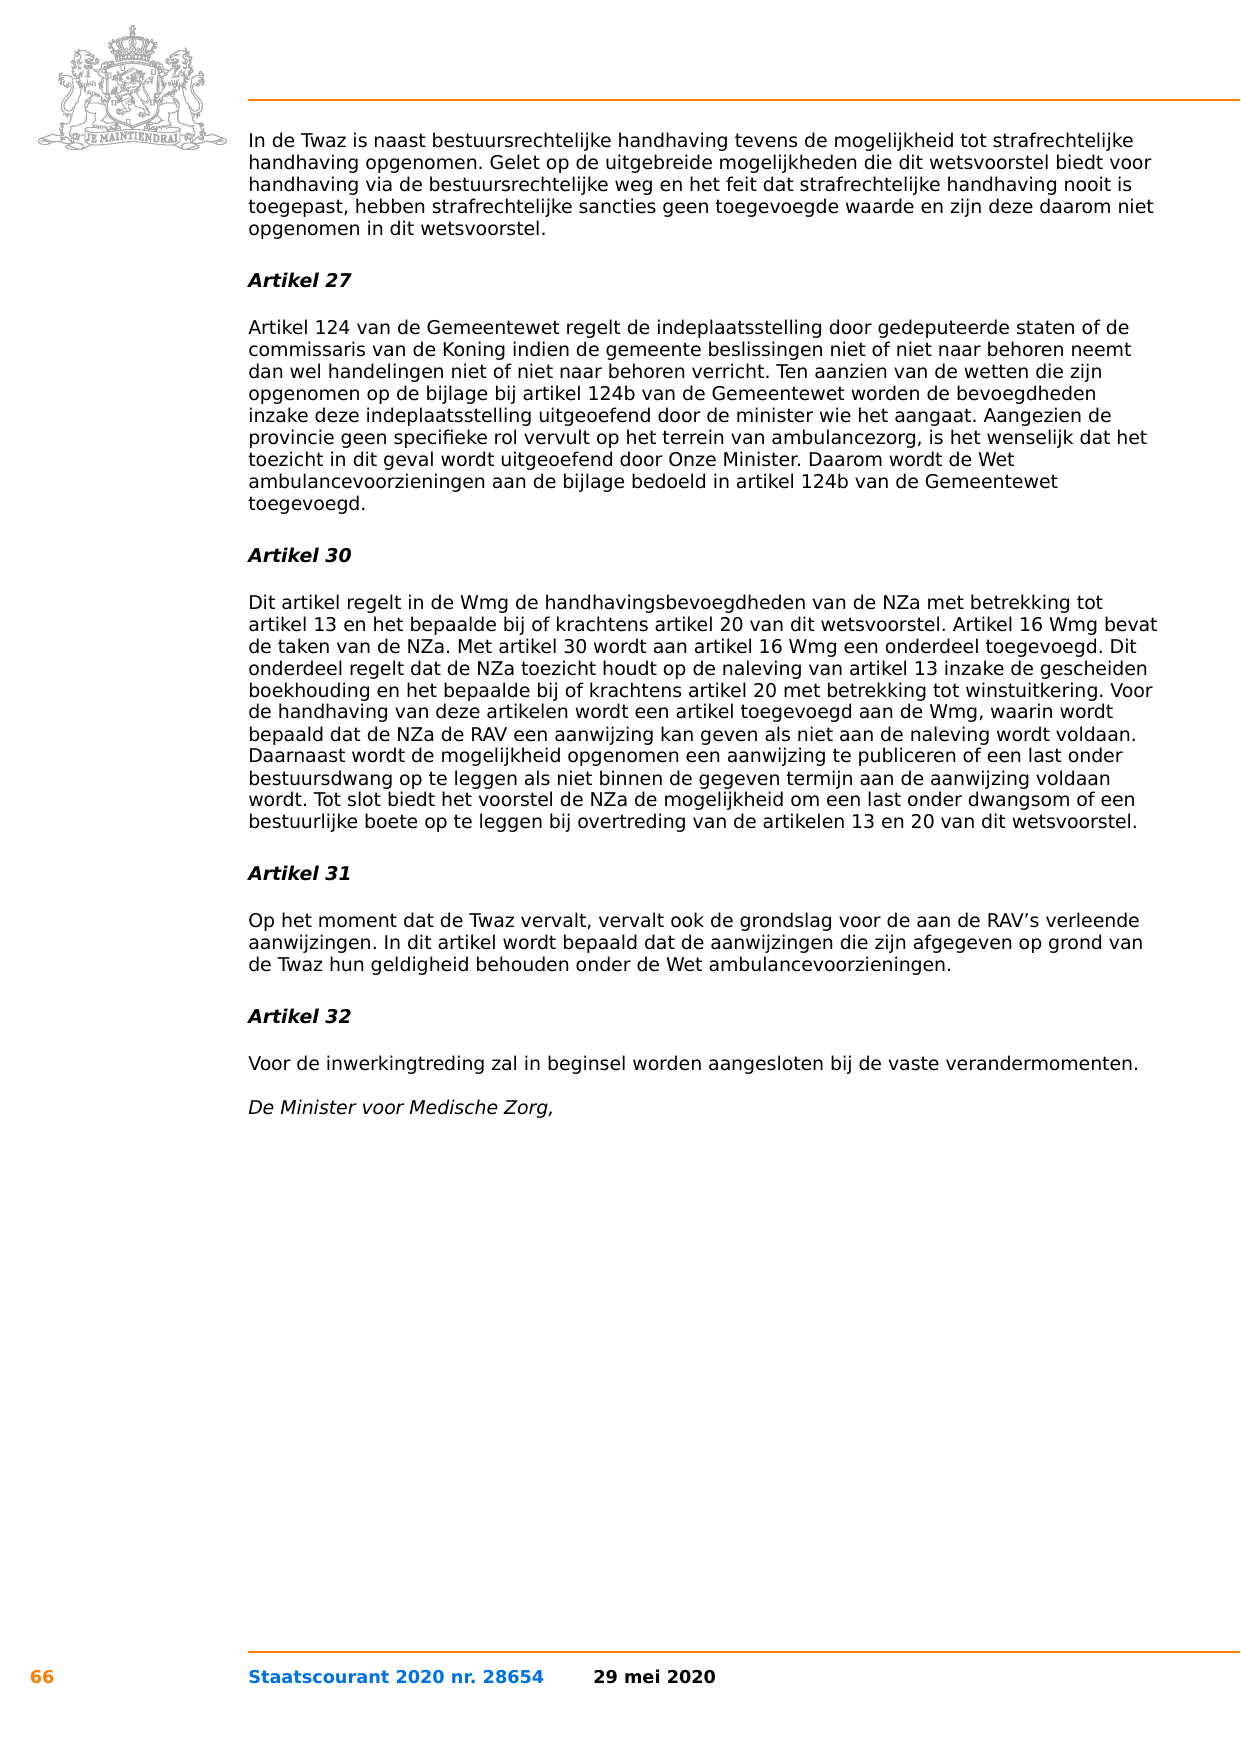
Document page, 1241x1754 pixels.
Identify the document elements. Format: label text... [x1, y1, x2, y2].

subtitle Artikel 30 [248, 544, 1163, 567]
subtitle Artikel 27 [248, 270, 1163, 292]
picture [38, 25, 227, 150]
text De Minister voor Medische Zorg, [248, 1097, 1163, 1119]
text Op het moment dat de Twaz vervalt, vervalt ook de grondslag voor de aan de RAV’s verleende aanwijzingen. In dit artikel wordt bepaald dat de aanwijzingen die zijn afgegeven op grond van de Twaz hun geldigheid behouden onder de Wet ambulancevoorzieningen. [248, 910, 1163, 976]
subtitle Artikel 31 [248, 863, 1163, 885]
subtitle Artikel 32 [248, 1006, 1163, 1028]
text In de Twaz is naast bestuursrechtelijke handhaving tevens de mogelijkheid tot strafrechtelijke handhaving opgenomen. Gelet op de uitgebreide mogelijkheden die dit wetsvoorstel biedt voor handhaving via de bestuursrechtelijke weg en het feit dat strafrechtelijke handhaving nooit is toegepast, hebben strafrechtelijke sancties geen toegevoegde waarde en zijn deze daarom niet opgenomen in dit wetsvoorstel. [248, 130, 1163, 240]
text Dit artikel regelt in de Wmg de handhavingsbevoegdheden van de NZa met betrekking tot artikel 13 en het bepaalde bij of krachtens artikel 20 van dit wetsvoorstel. Artikel 16 Wmg bevat de taken van de NZa. Met artikel 30 wordt aan artikel 16 Wmg een onderdeel toegevoegd. Dit onderdeel regelt dat de NZa toezicht houdt op de naleving van artikel 13 inzake de gescheiden boekhouding en het bepaalde bij of krachtens artikel 20 met betrekking tot winstuitkering. Voor de handhaving van deze artikelen wordt een artikel toegevoegd aan de Wmg, waarin wordt bepaald dat de NZa de RAV een aanwijzing kan geven als niet aan de naleving wordt voldaan. Daarnaast wordt de mogelijkheid opgenomen een aanwijzing te publiceren of een last onder bestuursdwang op te leggen als niet binnen de gegeven termijn aan de aanwijzing voldaan wordt. Tot slot biedt het voorstel de NZa de mogelijkheid om een last onder dwangsom of een bestuurlijke boete op te leggen bij overtreding van de artikelen 13 en 20 van dit wetsvoorstel. [248, 592, 1163, 833]
text Voor de inwerkingtreding zal in beginsel worden aangesloten bij de vaste verandermomenten. [248, 1053, 1163, 1075]
text Artikel 124 van de Gemeentewet regelt de indeplaatsstelling door gedeputeerde staten of de commissaris van de Koning indien de gemeente beslissingen niet of niet naar behoren neemt dan wel handelingen niet of niet naar behoren verricht. Ten aanzien van de wetten die zijn opgenomen op de bijlage bij artikel 124b van de Gemeentewet worden de bevoegdheden inzake deze indeplaatsstelling uitgeoefend door de minister wie het aangaat. Aangezien de provincie geen specifieke rol vervult op het terrein van ambulancezorg, is het wenselijk dat het toezicht in dit geval wordt uitgeoefend door Onze Minister. Daarom wordt de Wet ambulancevoorzieningen aan de bijlage bedoeld in artikel 124b van de Gemeentewet toegevoegd. [248, 317, 1163, 514]
